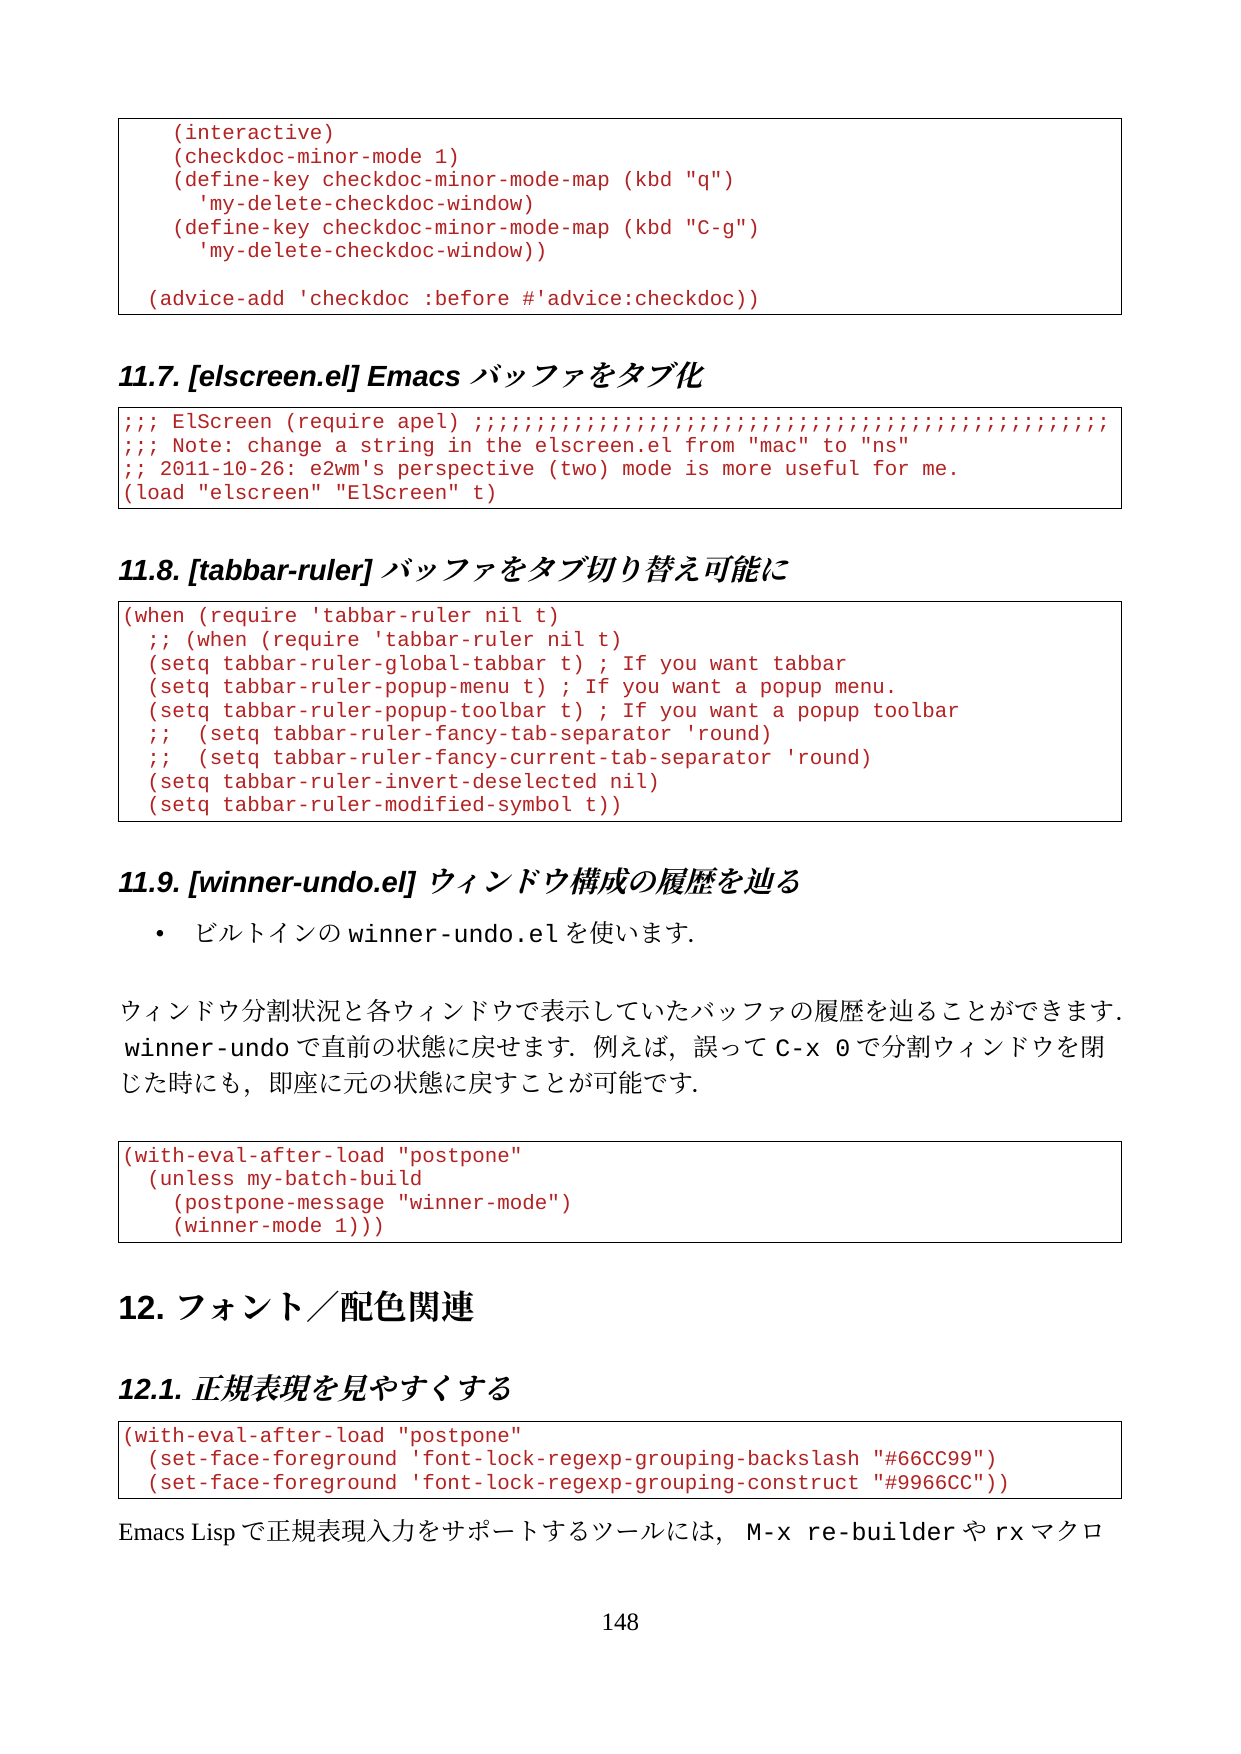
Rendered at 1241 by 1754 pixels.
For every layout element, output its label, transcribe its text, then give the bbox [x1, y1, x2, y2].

text (winner-mode 1))) [119, 1212, 1121, 1242]
text (advice-add 'checkdoc :before #'advice:checkdoc)) [119, 284, 1121, 314]
text ;; 2011-10-26: e2wm's perspective (two) mode is more useful for me. [119, 454, 1121, 478]
subtitle [tabbar-ruler] バッファをタブ切り替え可能に [118, 547, 1122, 589]
text (load "elscreen" "ElScreen" t) [119, 478, 1121, 508]
text (setq tabbar-ruler-global-tabbar t) ; If you want tabbar [119, 648, 1121, 672]
text (set-face-foreground 'font-lock-regexp-grouping-construct "#9966CC")) [119, 1468, 1121, 1498]
text ;; (when (require 'tabbar-ruler nil t) [119, 625, 1121, 648]
text ;;; Note: change a string in the elscreen.el from "mac" to "ns" [119, 431, 1121, 454]
text 'my-delete-checkdoc-window)) [119, 236, 1121, 260]
text ウィンドウ分割状況と各ウィンドウで表示していたバッファの履歴を辿ることができます． winner-undo で直前の状態に戻せます．例えば，誤って C-x 0 で分割ウィンドウを閉じた時にも，即座に元の状態に戻すことが可能です． [118, 991, 1122, 1128]
list ビルトインの winner-undo.el を使います． [156, 914, 1122, 979]
text (with-eval-after-load "postpone" [119, 1142, 1121, 1164]
text (when (require 'tabbar-ruler nil t) [119, 602, 1121, 625]
subtitle [winner-undo.el] ウィンドウ構成の履歴を辿る [118, 859, 1122, 901]
text (postpone-message "winner-mode") [119, 1188, 1121, 1212]
text (interactive) [119, 119, 1121, 142]
text (setq tabbar-ruler-invert-deselected nil) [119, 767, 1121, 790]
text 'my-delete-checkdoc-window) [119, 189, 1121, 213]
text (setq tabbar-ruler-popup-toolbar t) ; If you want a popup toolbar [119, 696, 1121, 719]
subtitle [elscreen.el] Emacs バッファをタブ化 [118, 353, 1122, 394]
text Emacs Lisp で正規表現入力をサポートするツールには， M-x re-builder や rx マクロ [118, 1512, 1122, 1548]
subtitle フォント／配色関連 [118, 1281, 1122, 1329]
text ;; (setq tabbar-ruler-fancy-current-tab-separator 'round) [119, 743, 1121, 767]
text (set-face-foreground 'font-lock-regexp-grouping-backslash "#66CC99") [119, 1444, 1121, 1468]
text ;;; ElScreen (require apel) ;;;;;;;;;;;;;;;;;;;;;;;;;;;;;;;;;;;;;;;;;;;;;;;;;;; [119, 408, 1121, 431]
subtitle 正規表現を見やすくする [118, 1366, 1122, 1408]
text (with-eval-after-load "postpone" [119, 1422, 1121, 1444]
text (unless my-batch-build [119, 1164, 1121, 1188]
text (checkdoc-minor-mode 1) [119, 142, 1121, 165]
text (define-key checkdoc-minor-mode-map (kbd "C-g") [119, 213, 1121, 236]
text ;; (setq tabbar-ruler-fancy-tab-separator 'round) [119, 719, 1121, 743]
text (define-key checkdoc-minor-mode-map (kbd "q") [119, 165, 1121, 189]
text (setq tabbar-ruler-modified-symbol t)) [119, 790, 1121, 821]
text (setq tabbar-ruler-popup-menu t) ; If you want a popup menu. [119, 672, 1121, 696]
